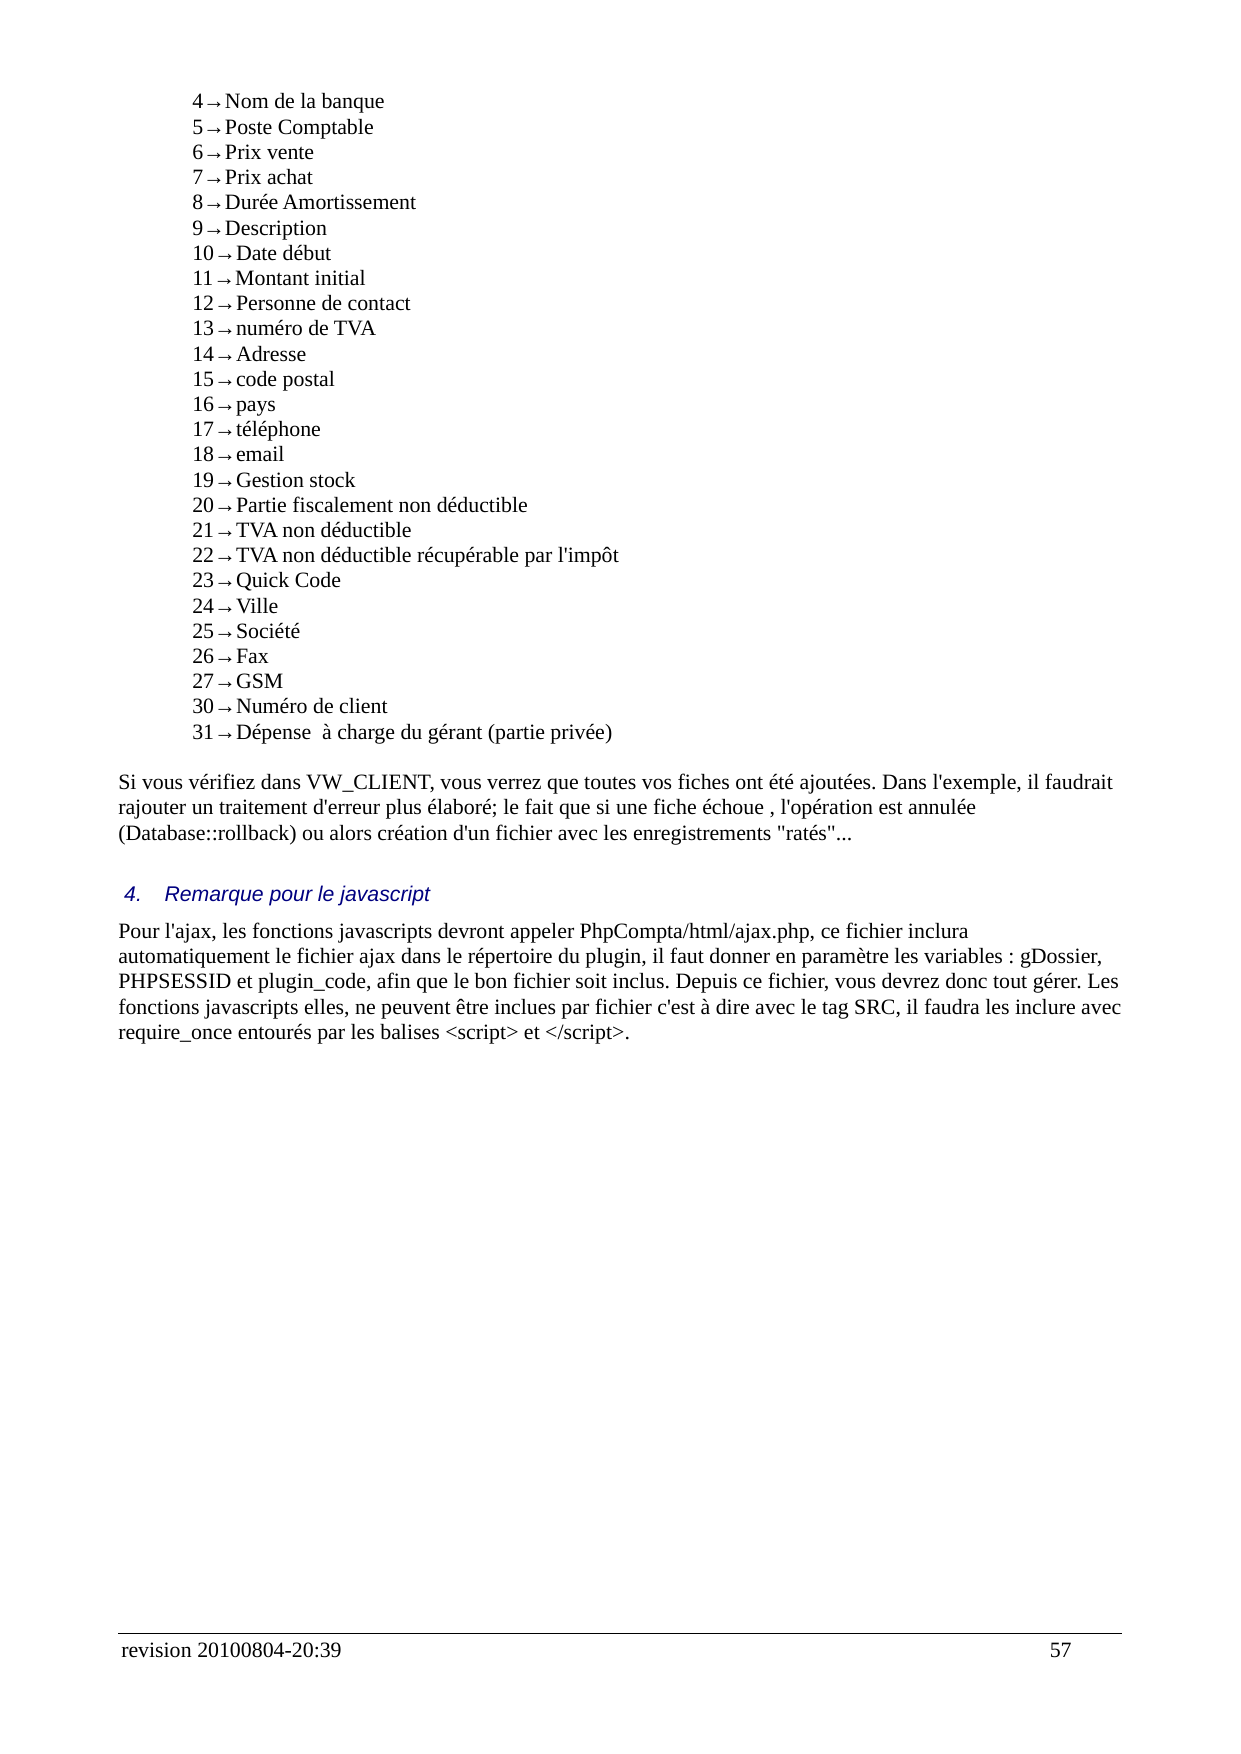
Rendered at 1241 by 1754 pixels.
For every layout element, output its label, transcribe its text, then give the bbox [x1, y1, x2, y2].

subtitle Remarque pour le javascript [118, 882, 1122, 906]
text 4→Nom de la banque [192, 88, 1122, 114]
text 18→email [192, 441, 1122, 467]
text 15→code postal [192, 366, 1122, 391]
text 13→numéro de TVA [192, 315, 1122, 341]
text 22→TVA non déductible récupérable par l'impôt [192, 542, 1122, 567]
text 24→Ville [192, 593, 1122, 618]
text 5→Poste Comptable [192, 114, 1122, 139]
text 21→TVA non déductible [192, 517, 1122, 542]
text 6→Prix vente [192, 139, 1122, 164]
text Pour l'ajax, les fonctions javascripts devront appeler PhpCompta/html/ajax.php, ce fichier inclura automatiquement le fichier ajax dans le répertoire du plugin, il faut donner en paramètre les variables : gDossier, PHPSESSID et plugin_code, afin que le bon fichier soit inclus. Depuis ce fichier, vous devrez donc tout gérer. Les fonctions javascripts elles, ne peuvent être inclues par fichier c'est à dire avec le tag SRC, il faudra les inclure avec require_once entourés par les balises <script> et </script>. [118, 918, 1122, 1044]
text 17→téléphone [192, 416, 1122, 441]
text Si vous vérifiez dans VW_CLIENT, vous verrez que toutes vos fiches ont été ajoutées. Dans l'exemple, il faudrait rajouter un traitement d'erreur plus élaboré; le fait que si une fiche échoue , l'opération est annulée (Database::rollback) ou alors création d'un fichier avec les enregistrements "ratés"... [118, 769, 1122, 845]
text 11→Montant initial [192, 265, 1122, 290]
text 30→Numéro de client [192, 693, 1122, 719]
text 7→Prix achat [192, 164, 1122, 189]
text 10→Date début [192, 240, 1122, 265]
text 8→Durée Amortissement [192, 189, 1122, 214]
text 16→pays [192, 391, 1122, 416]
text 23→Quick Code [192, 567, 1122, 593]
text 14→Adresse [192, 341, 1122, 366]
text 31→Dépense à charge du gérant (partie privée) [192, 719, 1122, 744]
text 26→Fax [192, 643, 1122, 668]
text 25→Société [192, 618, 1122, 643]
text 19→Gestion stock [192, 467, 1122, 492]
text 20→Partie fiscalement non déductible [192, 492, 1122, 517]
text 9→Description [192, 214, 1122, 240]
text 27→GSM [192, 668, 1122, 693]
text 12→Personne de contact [192, 290, 1122, 315]
